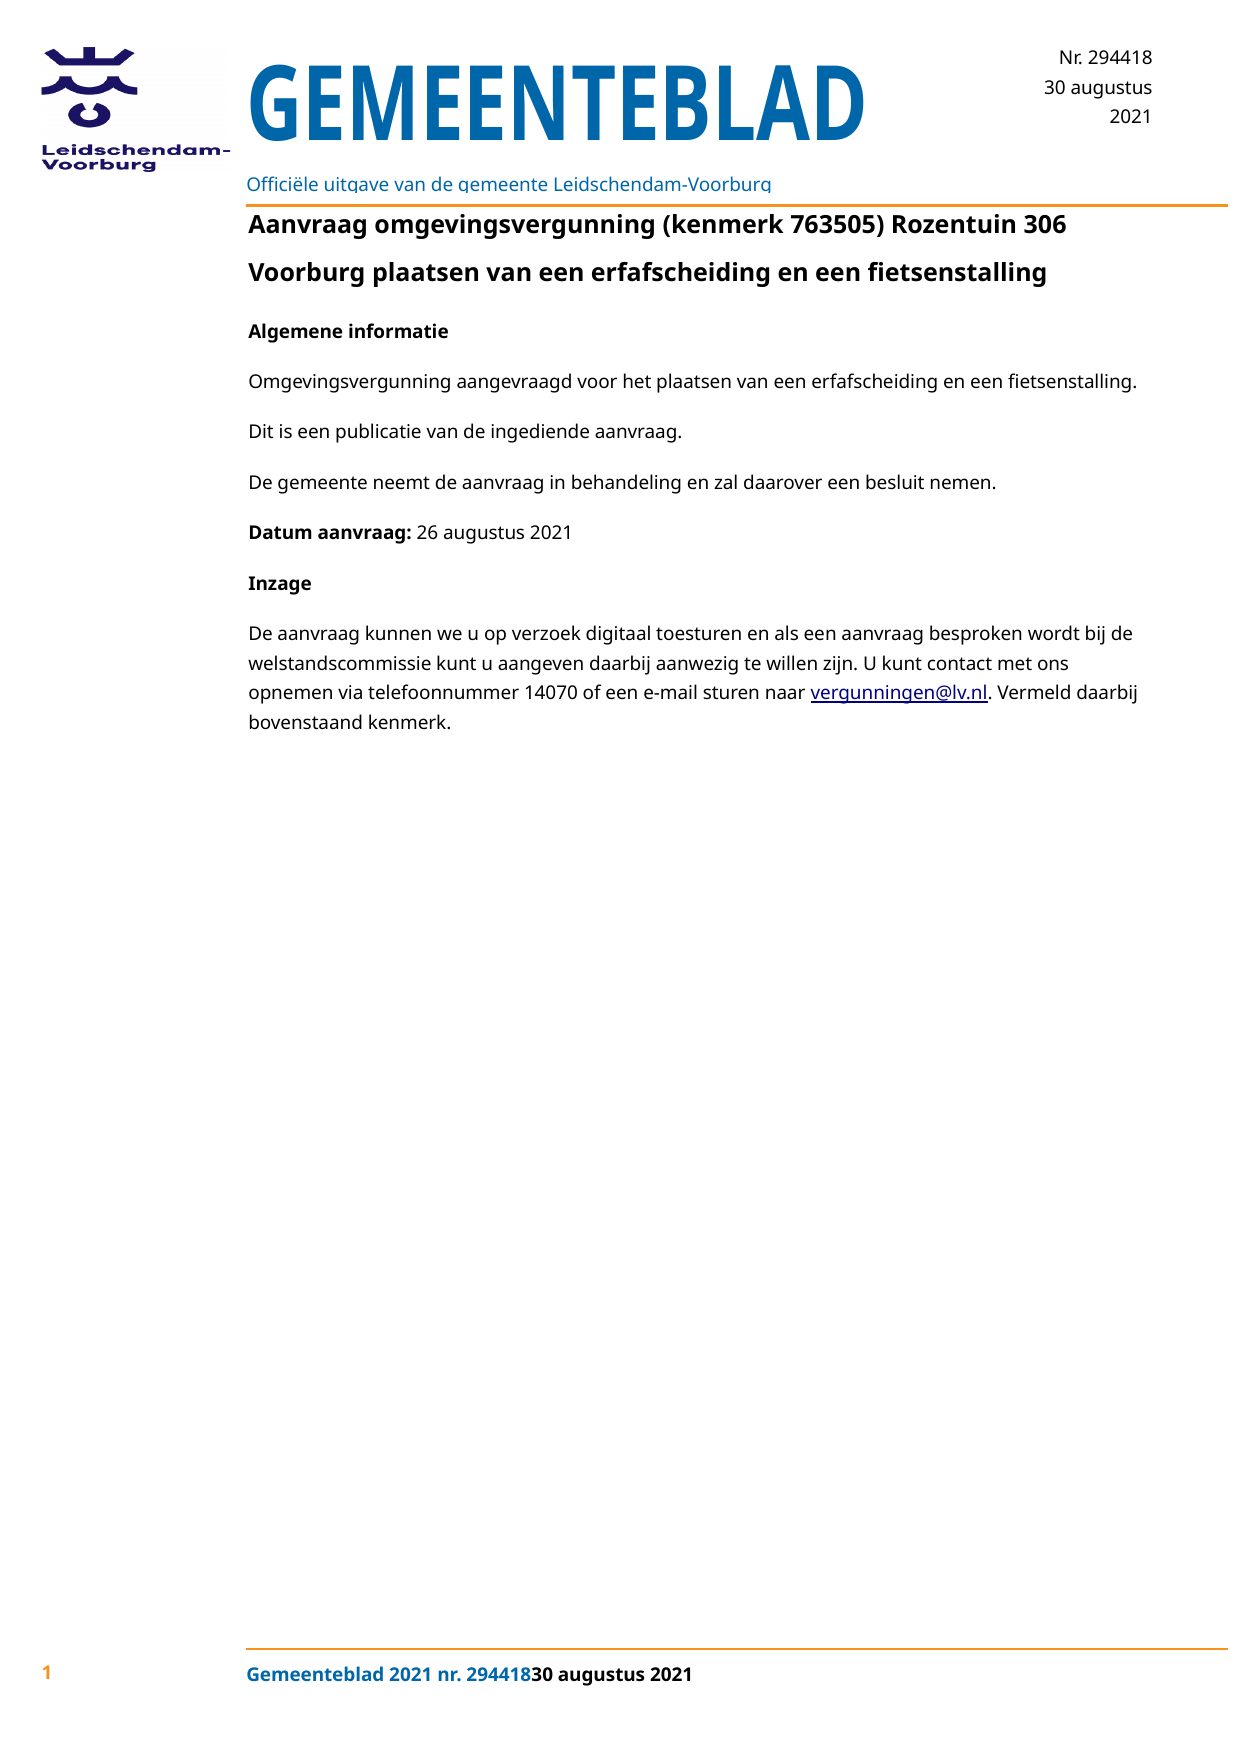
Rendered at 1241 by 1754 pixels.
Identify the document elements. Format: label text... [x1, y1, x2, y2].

text Dit is een publicatie van de ingediende aanvraag. [248, 419, 1152, 444]
text De gemeente neemt de aanvraag in behandeling en zal daarover een besluit nemen. [248, 469, 1152, 495]
text Datum aanvraag: 26 augustus 2021 [248, 519, 1152, 545]
text Algemene informatie [248, 318, 1152, 344]
text De aanvraag kunnen we u op verzoek digitaal toesturen en als een aanvraag besproken wordt bij de welstandscommissie kunt u aangeven daarbij aanwezig te willen zijn. U kunt contact met ons opnemen via telefoonnummer 14070 of een e-mail sturen naar vergunningen@lv.nl. Vermeld daarbij bovenstaand kenmerk. [248, 620, 1152, 735]
text Aanvraag omgevingsvergunning (kenmerk 763505) Rozentuin 306 Voorburg plaatsen van een erfafscheiding en een fietsenstalling [248, 207, 1152, 288]
text Omgevingsvergunning aangevraagd voor het plaatsen van een erfafscheiding en een fietsenstalling. [248, 368, 1152, 394]
picture [41, 47, 231, 172]
text Inzage [248, 570, 1152, 596]
